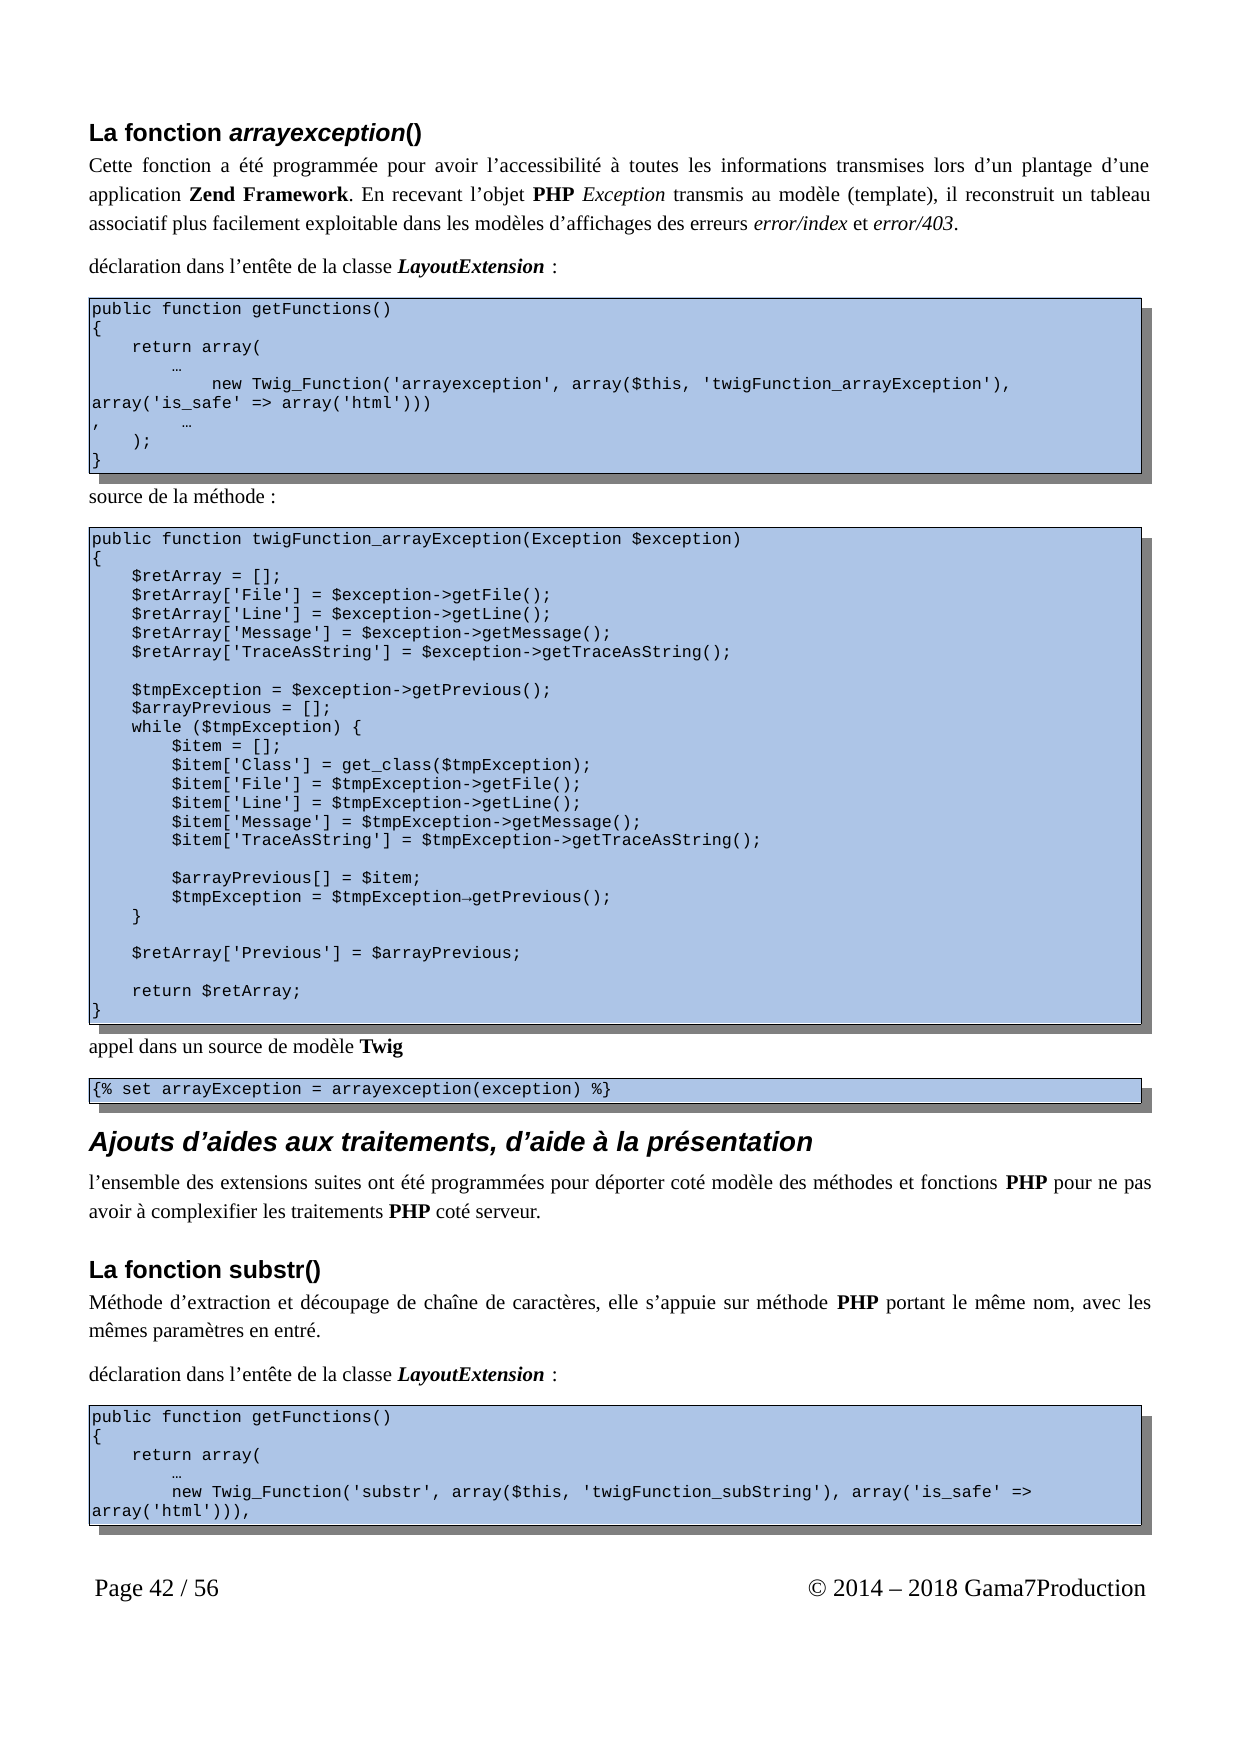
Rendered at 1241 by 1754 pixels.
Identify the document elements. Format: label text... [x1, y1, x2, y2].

text … [90, 1462, 1141, 1481]
text new Twig_Function('substr', array($this, 'twigFunction_subString'), array('is_safe' => array('html'))), [90, 1481, 1141, 1524]
text } [90, 999, 1141, 1023]
text } [90, 448, 1141, 473]
text $retArray['File'] = $exception->getFile(); [90, 584, 1141, 603]
text new Twig_Function('arrayexception', array($this, 'twigFunction_arrayException'), array('is_safe' => array('html'))) [90, 373, 1141, 411]
text l’ensemble des extensions suites ont été programmées pour déporter coté modèle des méthodes et fonctions PHP pour ne pas avoir à complexifier les traitements PHP coté serveur. [88, 1170, 1152, 1223]
text Cette fonction a été programmée pour avoir l’accessibilité à toutes les informations transmises lors d’un plantage d’une application Zend Framework. En recevant l’objet PHP Exception transmis au modèle (template), il reconstruit un tableau associatif plus facilement exploitable dans les modèles d’affichages des erreurs error/index et error/403. [88, 153, 1152, 235]
text $item = []; [90, 735, 1141, 753]
text $item['TraceAsString'] = $tmpException->getTraceAsString(); [90, 829, 1141, 848]
text , … [90, 411, 1141, 429]
text $item['Message'] = $tmpException->getMessage(); [90, 810, 1141, 829]
text while ($tmpException) { [90, 716, 1141, 735]
text public function twigFunction_arrayException(Exception $exception) [90, 528, 1141, 546]
text { [90, 316, 1141, 335]
subtitle La fonction arrayexception() [88, 118, 1152, 147]
text $retArray['TraceAsString'] = $exception->getTraceAsString(); [90, 640, 1141, 659]
text return array( [90, 335, 1141, 354]
text source de la méthode : [88, 484, 1152, 508]
text } [90, 904, 1141, 923]
subtitle La fonction substr() [88, 1255, 1152, 1283]
text $item['Class'] = get_class($tmpException); [90, 753, 1141, 772]
text déclaration dans l’entête de la classe LayoutExtension : [88, 1362, 1152, 1386]
text $item['File'] = $tmpException->getFile(); [90, 772, 1141, 791]
text déclaration dans l’entête de la classe LayoutExtension : [88, 254, 1152, 278]
text $tmpException = $exception->getPrevious(); [90, 678, 1141, 697]
text $arrayPrevious = []; [90, 697, 1141, 716]
text $retArray['Message'] = $exception->getMessage(); [90, 622, 1141, 640]
text $retArray = []; [90, 565, 1141, 584]
text $retArray['Previous'] = $arrayPrevious; [90, 942, 1141, 961]
subtitle Ajouts d’aides aux traitements, d’aide à la présentation [88, 1126, 1152, 1157]
text $retArray['Line'] = $exception->getLine(); [90, 603, 1141, 622]
text Méthode d’extraction et découpage de chaîne de caractères, elle s’appuie sur méthode PHP portant le même nom, avec les mêmes paramètres en entré. [88, 1289, 1152, 1342]
text { [90, 546, 1141, 565]
text $arrayPrevious[] = $item; [90, 867, 1141, 886]
text return $retArray; [90, 980, 1141, 999]
text return array( [90, 1443, 1141, 1462]
text {% set arrayException = arrayexception(exception) %} [90, 1079, 1141, 1102]
text public function getFunctions() [90, 299, 1141, 316]
text $item['Line'] = $tmpException->getLine(); [90, 791, 1141, 810]
text $tmpException = $tmpException→getPrevious(); [90, 886, 1141, 904]
text public function getFunctions() [90, 1406, 1141, 1424]
text { [90, 1424, 1141, 1443]
text appel dans un source de modèle Twig [88, 1034, 1152, 1058]
text … [90, 354, 1141, 373]
text ); [90, 429, 1141, 448]
